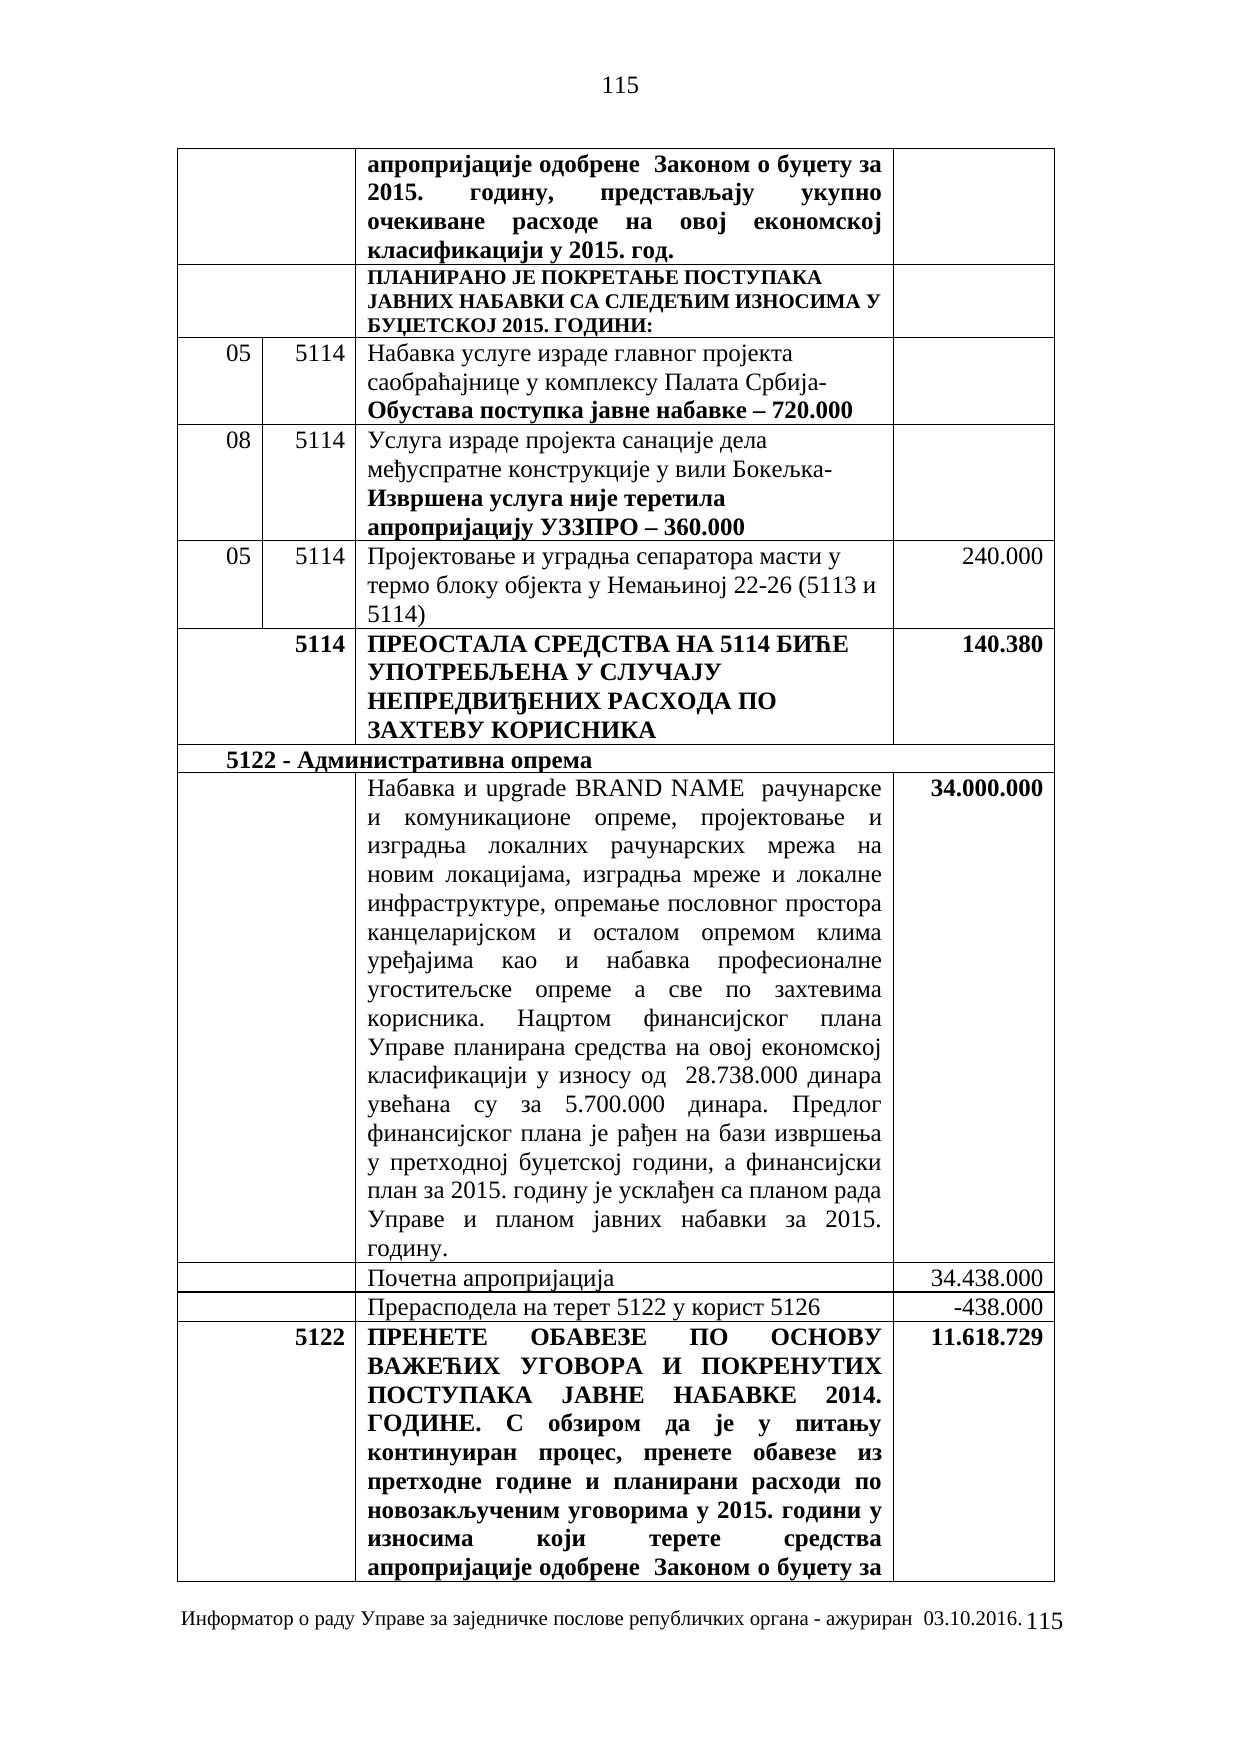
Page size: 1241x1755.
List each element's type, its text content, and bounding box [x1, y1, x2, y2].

table_cell [894, 149, 1054, 264]
table_cell [894, 425, 1054, 540]
table_cell -438.000 [894, 1293, 1054, 1321]
table_cell апропријације одобрене Законом о буџету за 2015. годину, представљају укупно очекиване расходе на овој економској класификацији у 2015. год. [356, 149, 893, 264]
table_cell [894, 338, 1054, 424]
table_cell [178, 1263, 355, 1291]
table_cell [178, 149, 355, 264]
table_cell [178, 265, 355, 337]
table_cell Набавка услуге израде главног пројекта саобраћајнице у комплексу Палата Србија-Обустава поступка јавне набавке – 720.000 [356, 338, 893, 424]
table_cell 05 [178, 541, 262, 628]
table_cell 5114 [263, 338, 355, 424]
table_cell 5122 [178, 1322, 355, 1581]
table_cell Прерасподела на терет 5122 у корист 5126 [356, 1293, 893, 1321]
table_cell Услуга израде пројекта санације дела међуспратне конструкције у вили Бокељка-Извршена услуга није теретила апропријацију УЗЗПРО – 360.000 [356, 425, 893, 540]
table_cell 5114 [178, 629, 355, 744]
table_cell 240.000 [894, 541, 1054, 628]
table_cell ПРЕНЕТЕ ОБАВЕЗЕ ПО ОСНОВУ ВАЖЕЋИХ УГОВОРА И ПОКРЕНУТИХ ПОСТУПАКА ЈАВНЕ НАБАВКЕ 2014. ГОДИНЕ. С обзиром да је у питању континуиран процес, пренете обавезе из претходне године и планирани расходи по новозакљученим уговорима у 2015. години у износима који терете средства апропријације одобрене Законом о буџету за [356, 1322, 893, 1581]
table_cell 11.618.729 [894, 1322, 1054, 1581]
table_cell 34.000.000 [894, 773, 1054, 1262]
table_cell ПЛАНИРАНО ЈЕ ПОКРЕТАЊЕ ПОСТУПАКА ЈАВНИХ НАБАВКИ СА СЛЕДЕЋИМ ИЗНОСИМА У БУЏЕТСКОЈ 2015. ГОДИНИ: [356, 265, 893, 337]
table_cell [178, 1293, 355, 1321]
table_cell Почетна апропријација [356, 1263, 893, 1291]
table_cell 34.438.000 [894, 1263, 1054, 1291]
table_cell 5114 [263, 425, 355, 540]
table_cell 05 [178, 338, 262, 424]
table_cell [178, 773, 355, 1262]
table_cell 08 [178, 425, 262, 540]
table_cell Набавка и upgrade BRAND NAME рачунарске и комуникационе опреме, пројектовање и изградња локалних рачунарских мрежа на новим локацијама, изградња мреже и локалне инфраструктуре, опремање пословног простора канцеларијском и осталом опремом клима уређајима као и набавка професионалне угоститељске опреме а све по захтевима корисника. Нацртом финансијског плана Управе планирана средства на овој економској класификацији у износу од 28.738.000 динара увећана су за 5.700.000 динара. Предлог финансијског плана је рађен на бази извршења у претходној буџетској години, а финансијски план за 2015. годину је усклађен са планом рада Управе и планом јавних набавки за 2015. годину. [356, 773, 893, 1262]
table_cell [894, 265, 1054, 337]
table_cell Пројектовање и уградња сепаратора масти у термо блоку објекта у Немањиној 22-26 (5113 и 5114) [356, 541, 893, 628]
table_cell 5114 [263, 541, 355, 628]
table_cell ПРЕОСТАЛА СРЕДСТВА НА 5114 БИЋЕ УПОТРЕБЉЕНА У СЛУЧАЈУ НЕПРЕДВИЂЕНИХ РАСХОДА ПО ЗАХТЕВУ КОРИСНИКА [356, 629, 893, 744]
table_cell 140.380 [894, 629, 1054, 744]
table_cell 5122 - Административна опрема [178, 745, 1054, 772]
